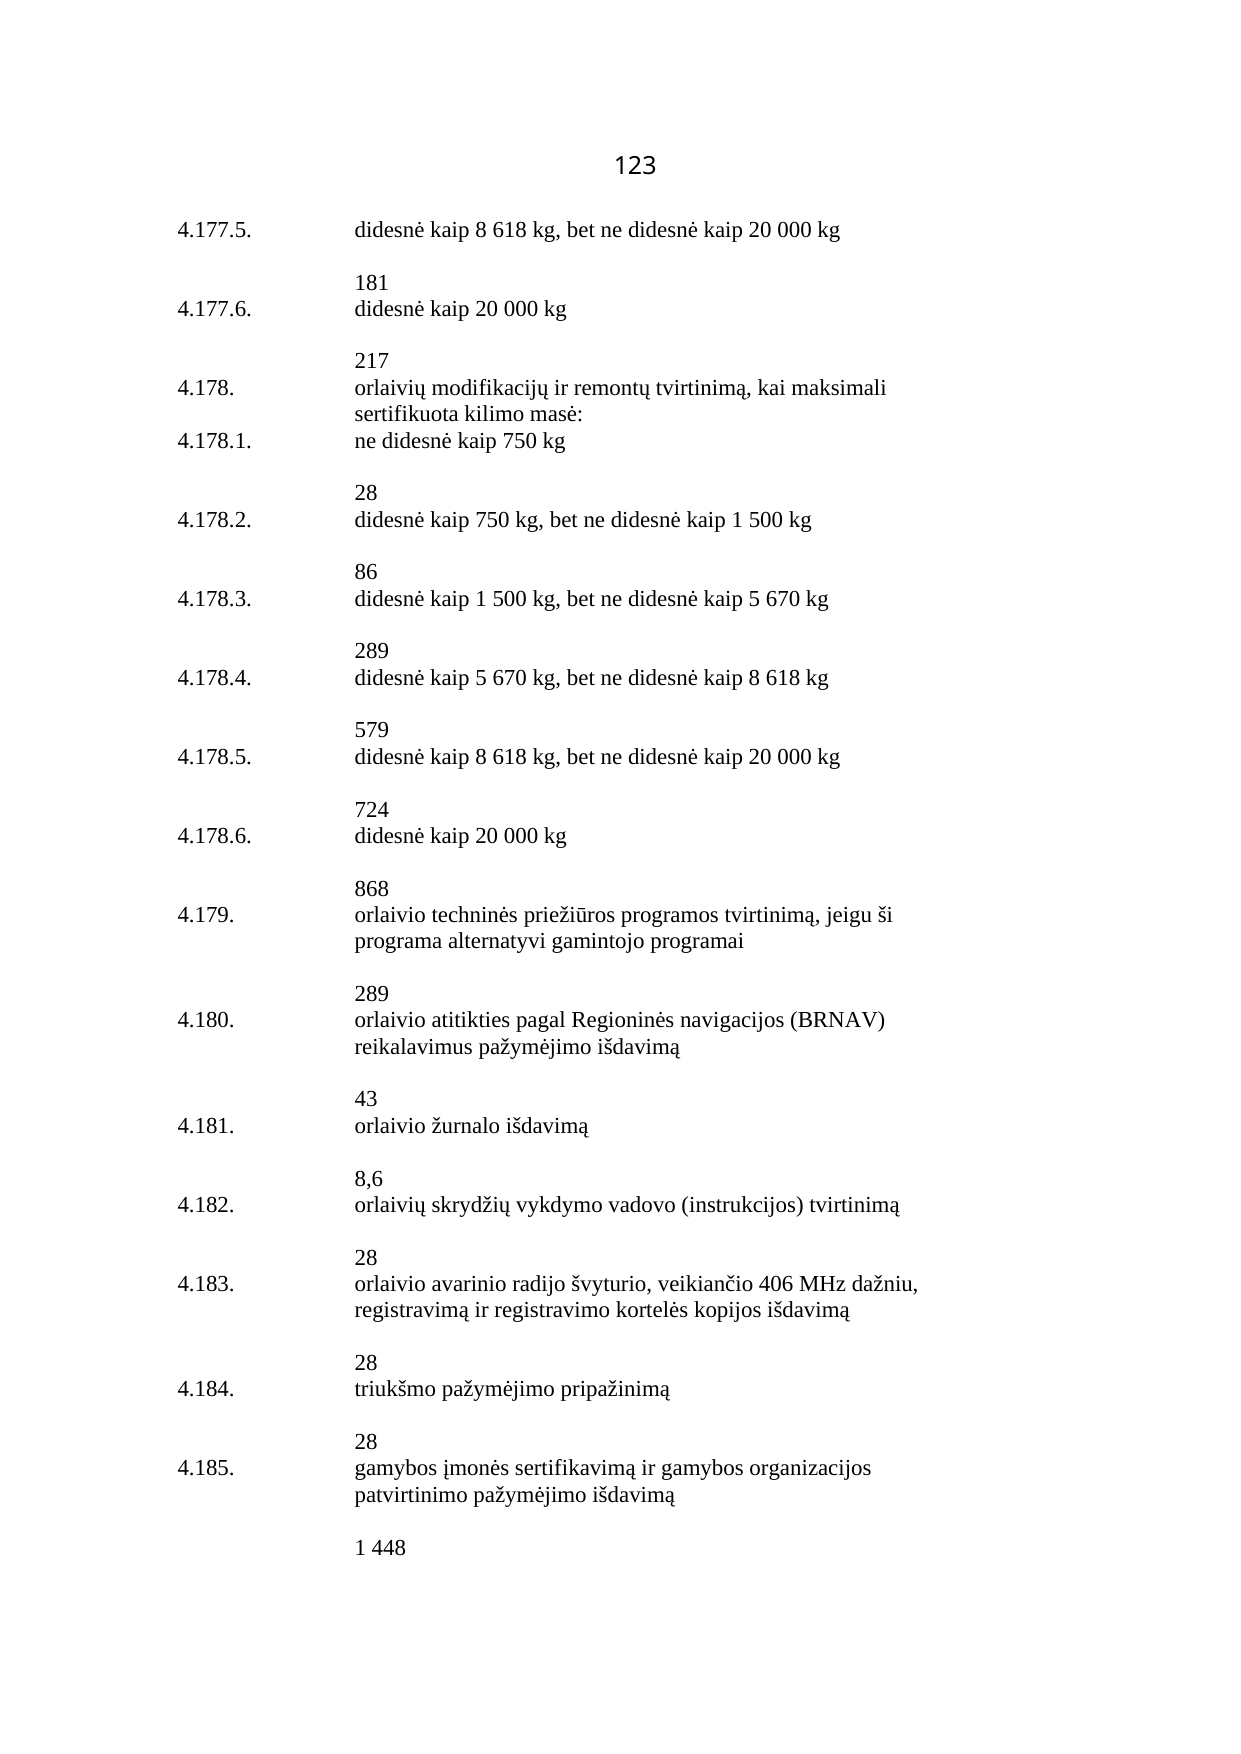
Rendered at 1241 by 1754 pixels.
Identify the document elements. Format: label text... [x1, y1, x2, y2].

text patvirtinimo pažymėjimo išdavimą 1 448 [354, 1481, 945, 1560]
text 4.185. gamybos įmonės sertifikavimą ir gamybos organizacijos [177, 1454, 945, 1481]
text 4.179. orlaivio techninės priežiūros programos tvirtinimą, jeigu ši [177, 901, 945, 927]
text 4.178.2. didesnė kaip 750 kg, bet ne didesnė kaip 1 500 kg 86 [177, 506, 945, 585]
text 4.178.4. didesnė kaip 5 670 kg, bet ne didesnė kaip 8 618 kg 579 [177, 664, 945, 743]
text programa alternatyvi gamintojo programai 289 [354, 927, 945, 1006]
text reikalavimus pažymėjimo išdavimą 43 [354, 1033, 945, 1112]
text 4.178.6. didesnė kaip 20 000 kg 868 [177, 822, 945, 901]
text 4.178.1. ne didesnė kaip 750 kg 28 [177, 427, 945, 506]
text 4.183. orlaivio avarinio radijo švyturio, veikiančio 406 MHz dažniu, [177, 1270, 945, 1296]
text registravimą ir registravimo kortelės kopijos išdavimą 28 [354, 1296, 945, 1375]
text 4.177.6. didesnė kaip 20 000 kg 217 [177, 295, 945, 374]
text 4.181. orlaivio žurnalo išdavimą 8,6 [177, 1112, 945, 1191]
text 4.180. orlaivio atitikties pagal Regioninės navigacijos (BRNAV) [177, 1006, 945, 1033]
text sertifikuota kilimo masė: [354, 400, 945, 427]
text 4.177.5. didesnė kaip 8 618 kg, bet ne didesnė kaip 20 000 kg 181 [177, 216, 945, 295]
text 4.178. orlaivių modifikacijų ir remontų tvirtinimą, kai maksimali [177, 374, 945, 400]
text 4.178.3. didesnė kaip 1 500 kg, bet ne didesnė kaip 5 670 kg 289 [177, 585, 945, 664]
text 4.182. orlaivių skrydžių vykdymo vadovo (instrukcijos) tvirtinimą 28 [177, 1191, 945, 1270]
text 4.178.5. didesnė kaip 8 618 kg, bet ne didesnė kaip 20 000 kg 724 [177, 743, 945, 822]
text 4.184. triukšmo pažymėjimo pripažinimą 28 [177, 1375, 945, 1454]
